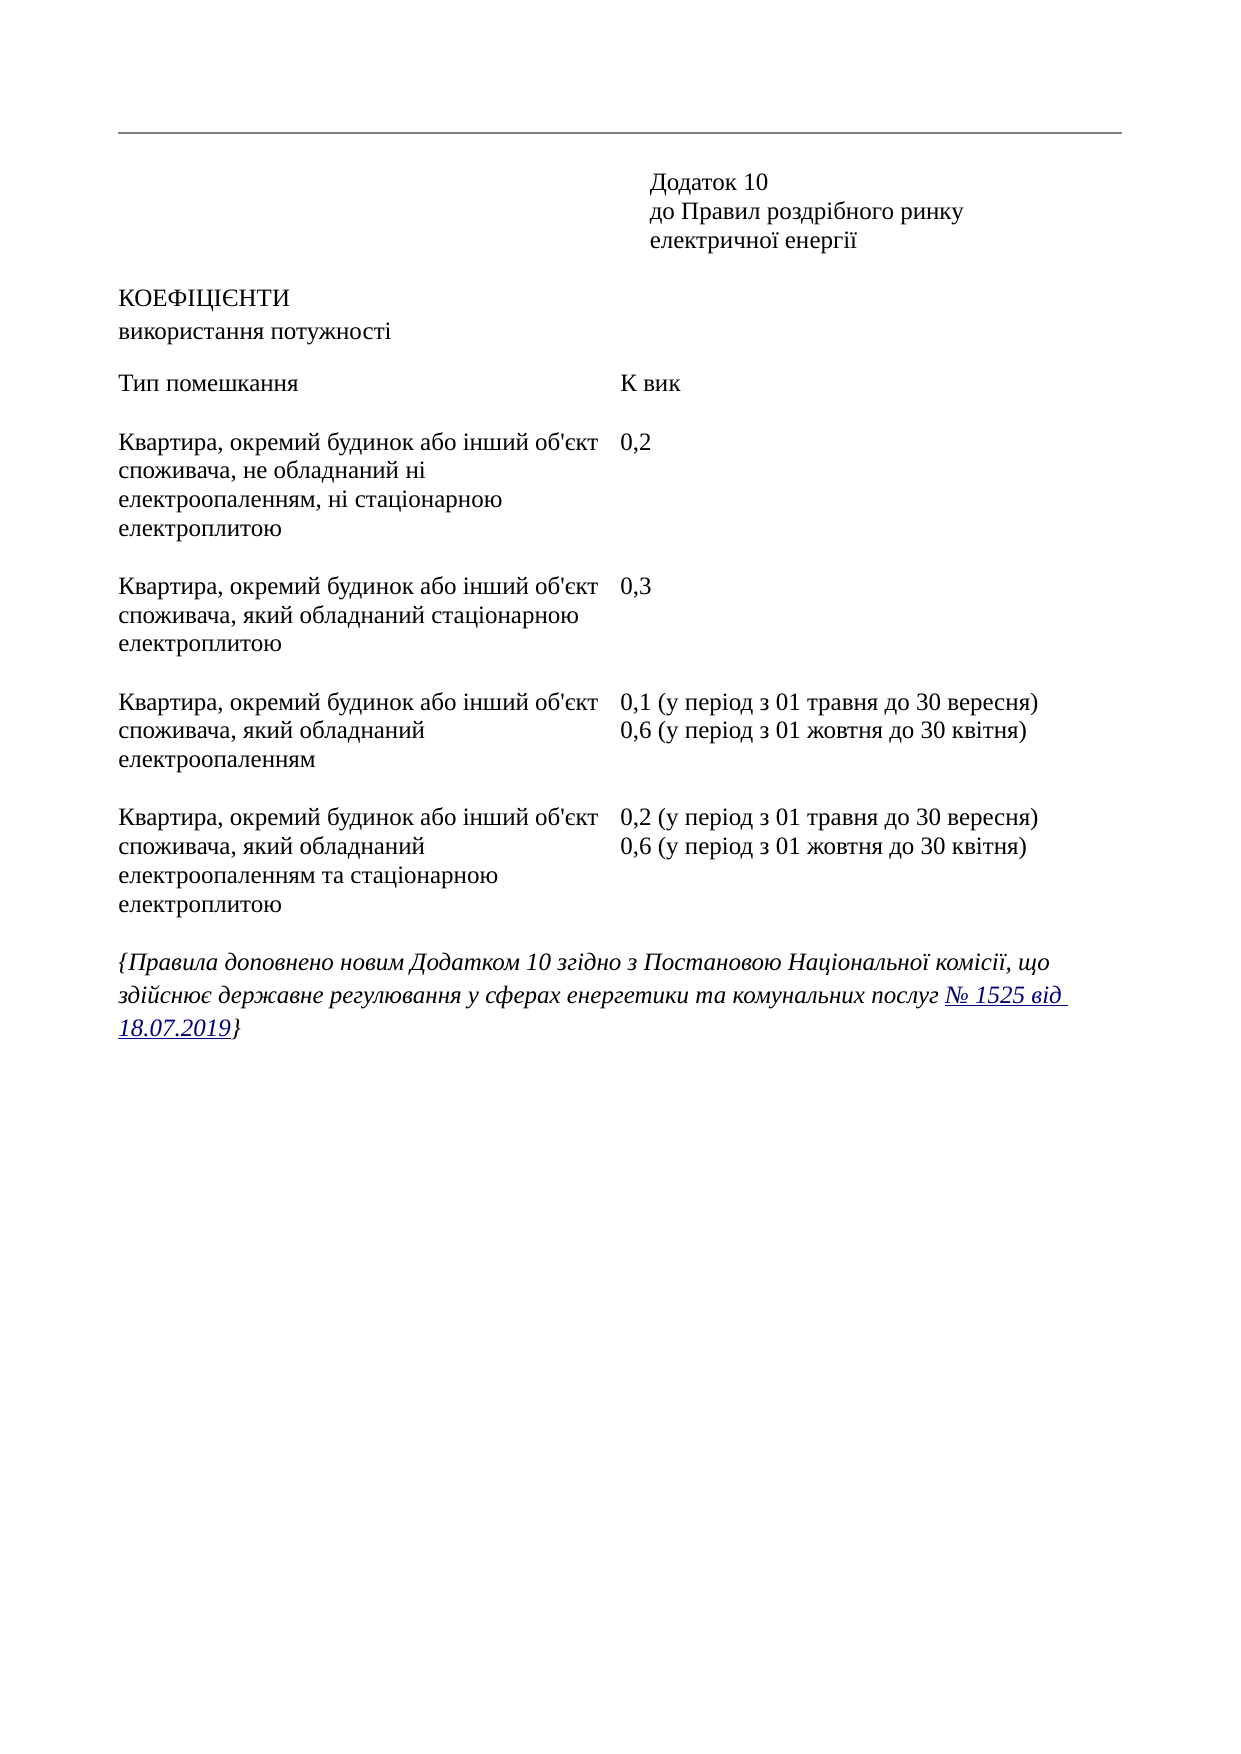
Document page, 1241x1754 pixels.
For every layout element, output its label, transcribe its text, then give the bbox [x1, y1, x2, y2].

table_cell 0,2 (у період з 01 травня до 30 вересня) 0,6 (у період з 01 жовтня до 30 квітня) [620, 803, 1122, 947]
table_header Тип помешкання [118, 368, 620, 427]
table_header [118, 167, 649, 283]
text КОЕФІЦІЄНТИ використання потужності [118, 283, 1122, 345]
table_cell 0,3 [620, 571, 1122, 687]
table_cell Квартира, окремий будинок або інший об'єкт споживача, який обладнаний електроопаленням та стаціонарною електроплитою [118, 803, 620, 947]
table_header Додаток 10 до Правил роздрібного ринку електричної енергії [650, 167, 1122, 283]
table_cell Квартира, окремий будинок або інший об'єкт споживача, який обладнаний електроопаленням [118, 687, 620, 802]
table_header К вик [620, 368, 1122, 427]
table_cell Квартира, окремий будинок або інший об'єкт споживача, не обладнаний ні електроопаленням, ні стаціонарною електроплитою [118, 427, 620, 571]
table_cell 0,1 (у період з 01 травня до 30 вересня) 0,6 (у період з 01 жовтня до 30 квітня) [620, 687, 1122, 802]
table_cell 0,2 [620, 427, 1122, 571]
table_cell Квартира, окремий будинок або інший об'єкт споживача, який обладнаний стаціонарною електроплитою [118, 571, 620, 687]
text {Правила доповнено новим Додатком 10 згідно з Постановою Національної комісії, що здійснює державне регулювання у сферах енергетики та комунальних послуг № 1525 від 18.07.2019} [118, 947, 1122, 1042]
